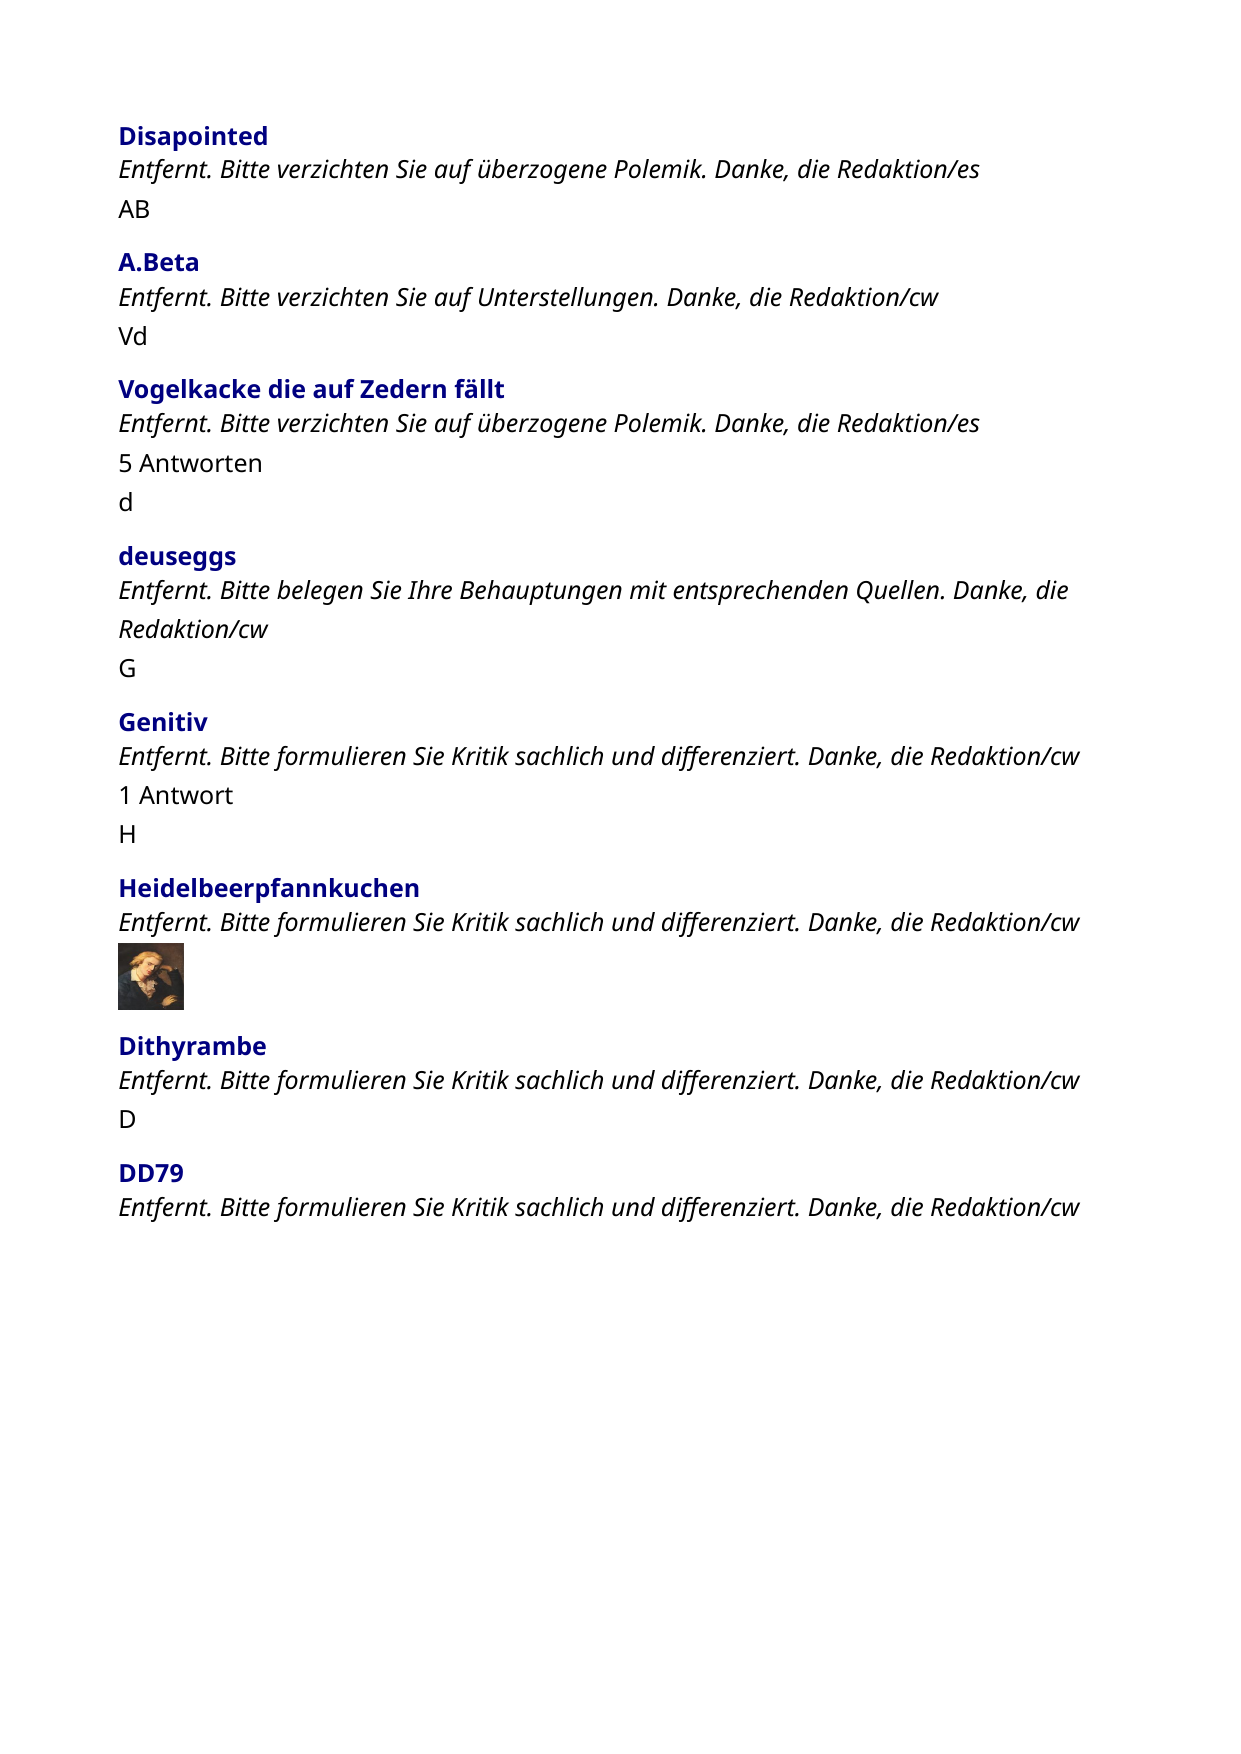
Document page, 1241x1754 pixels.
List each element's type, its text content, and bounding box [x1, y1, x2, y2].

subtitle DD79 [118, 1155, 1122, 1189]
subtitle Genitiv [118, 704, 1122, 738]
text AB [118, 191, 1122, 225]
subtitle Disapointed [118, 118, 1122, 152]
text Entfernt. Bitte verzichten Sie auf Unterstellungen. Danke, die Redaktion/cw [118, 279, 1122, 313]
text Entfernt. Bitte belegen Sie Ihre Behauptungen mit entsprechenden Quellen. Danke, die Redaktion/cw [118, 572, 1122, 646]
subtitle Dithyrambe [118, 1028, 1122, 1062]
text Entfernt. Bitte verzichten Sie auf überzogene Polemik. Danke, die Redaktion/es [118, 406, 1122, 440]
text Entfernt. Bitte verzichten Sie auf überzogene Polemik. Danke, die Redaktion/es [118, 152, 1122, 186]
text D [118, 1101, 1122, 1136]
subtitle A.Beta [118, 245, 1122, 279]
text Entfernt. Bitte formulieren Sie Kritik sachlich und differenziert. Danke, die Redaktion/cw [118, 904, 1122, 939]
text Entfernt. Bitte formulieren Sie Kritik sachlich und differenziert. Danke, die Redaktion/cw [118, 1189, 1122, 1223]
subtitle Heidelbeerpfannkuchen [118, 871, 1122, 904]
text H [118, 817, 1122, 851]
subtitle deuseggs [118, 538, 1122, 572]
text d [118, 484, 1122, 518]
text 1 Antwort [118, 778, 1122, 812]
text G [118, 651, 1122, 685]
text Entfernt. Bitte formulieren Sie Kritik sachlich und differenziert. Danke, die Redaktion/cw [118, 738, 1122, 772]
text Entfernt. Bitte formulieren Sie Kritik sachlich und differenziert. Danke, die Redaktion/cw [118, 1062, 1122, 1096]
text Vd [118, 318, 1122, 352]
picture [118, 943, 184, 1010]
subtitle Vogelkacke die auf Zedern fällt [118, 372, 1122, 406]
text 5 Antworten [118, 445, 1122, 479]
